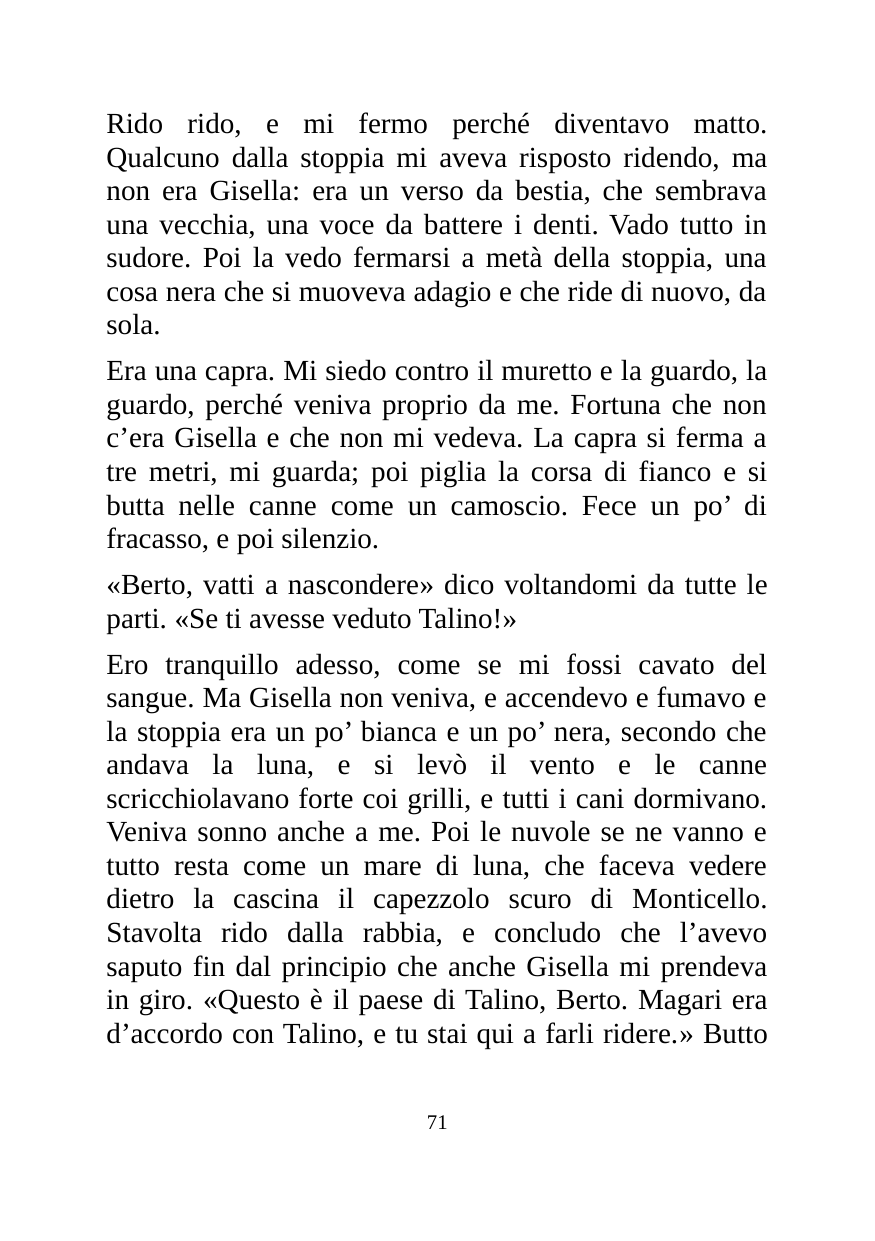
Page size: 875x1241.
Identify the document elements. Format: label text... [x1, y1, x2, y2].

text Rido rido, e mi fermo perché diventavo matto. Qualcuno dalla stoppia mi aveva risposto ridendo, ma non era Gisella: era un verso da bestia, che sembrava una vecchia, una voce da battere i denti. Vado tutto in sudore. Poi la vedo fermarsi a metà della stoppia, una cosa nera che si muoveva adagio e che ride di nuovo, da sola. [106, 106, 768, 341]
text Ero tranquillo adesso, come se mi fossi cavato del sangue. Ma Gisella non veniva, e accendevo e fumavo e la stoppia era un po’ bianca e un po’ nera, secondo che andava la luna, e si levò il vento e le canne scricchiolavano forte coi grilli, e tutti i cani dormivano. Veniva sonno anche a me. Poi le nuvole se ne vanno e tutto resta come un mare di luna, che faceva vedere dietro la cascina il capezzolo scuro di Monticello. Stavolta rido dalla rabbia, e concludo che l’avevo saputo fin dal principio che anche Gisella mi prendeva in giro. «Questo è il paese di Talino, Berto. Magari era d’accordo con Talino, e tu stai qui a farli ridere.» Butto [106, 647, 768, 1049]
text Era una capra. Mi siedo contro il muretto e la guardo, la guardo, perché veniva proprio da me. Fortuna che non c’era Gisella e che non mi vedeva. La capra si ferma a tre metri, mi guarda; poi piglia la corsa di fianco e si butta nelle canne come un camoscio. Fece un po’ di fracasso, e poi silenzio. [106, 353, 768, 555]
text «Berto, vatti a nascondere» dico voltandomi da tutte le parti. «Se ti avesse veduto Talino!» [106, 567, 768, 634]
